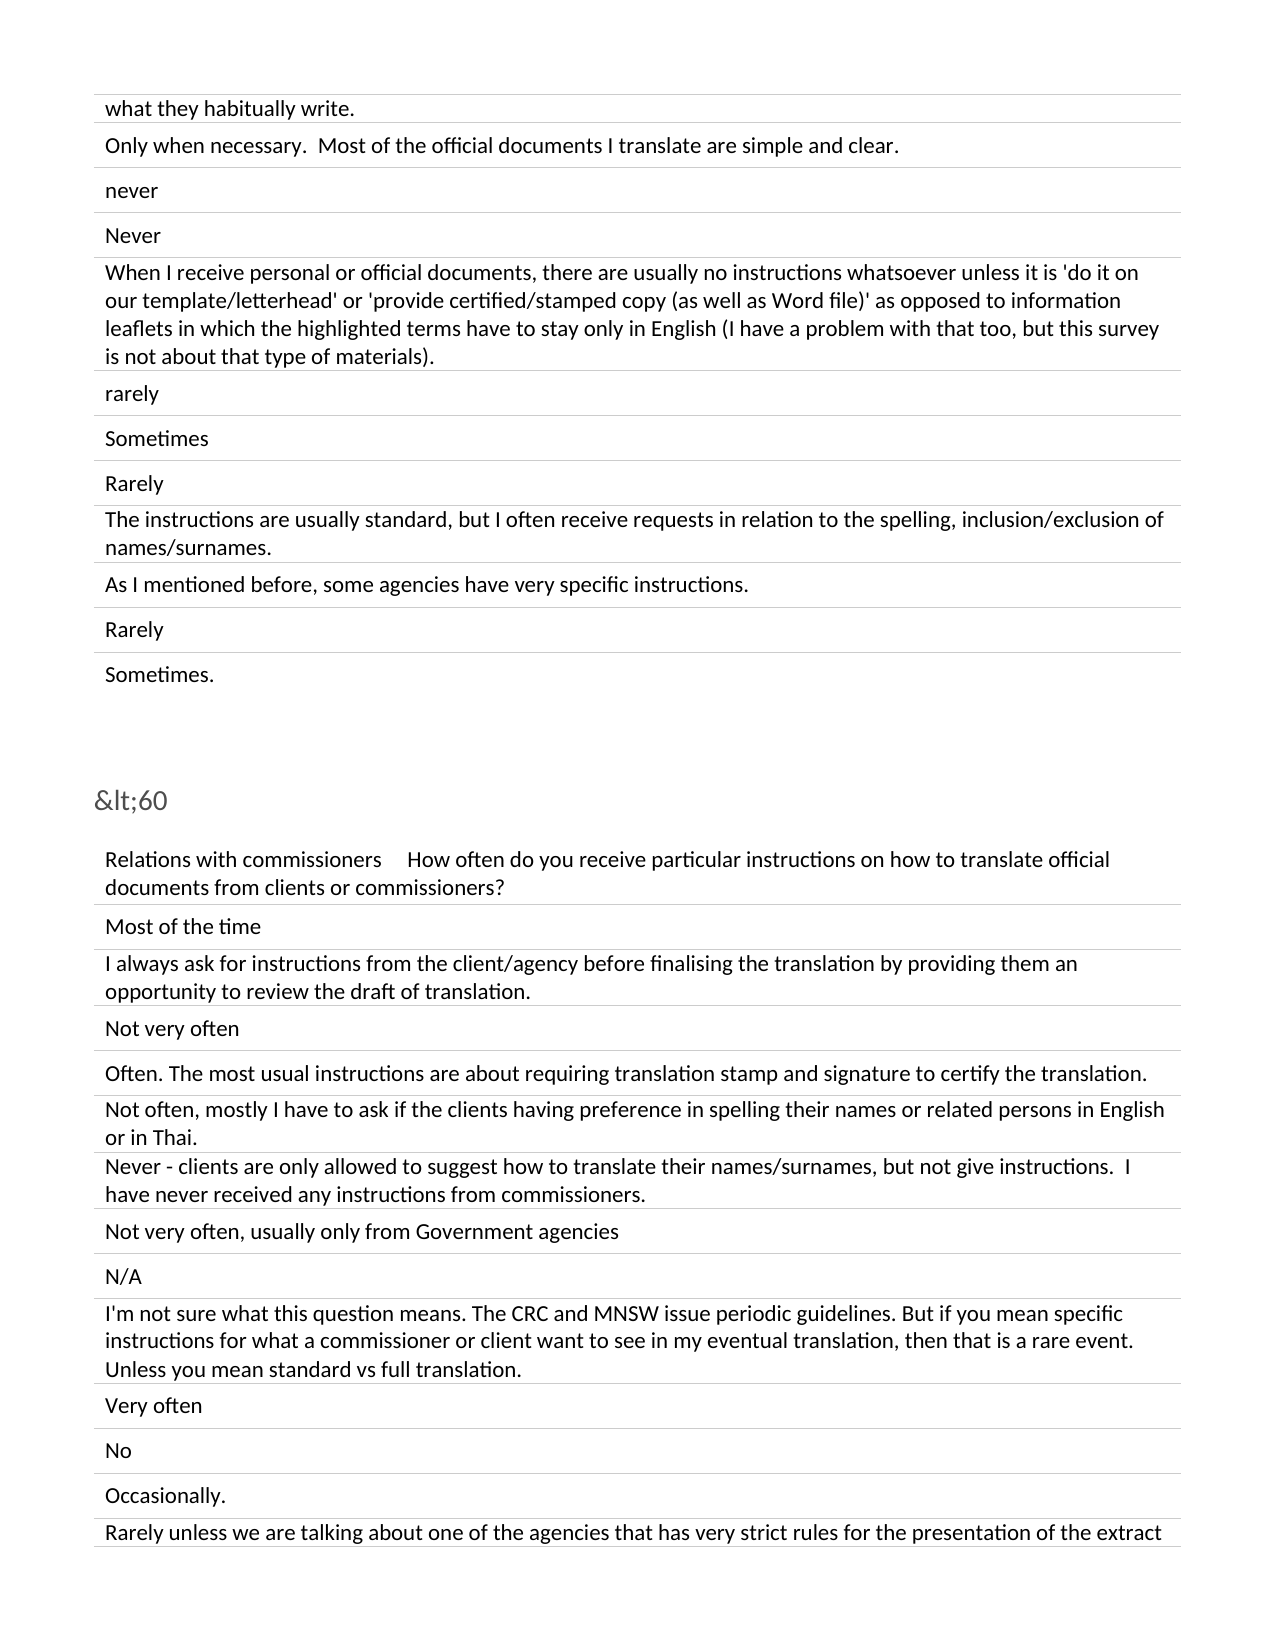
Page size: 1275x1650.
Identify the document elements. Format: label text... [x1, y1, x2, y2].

table_cell Sometimes [94, 416, 1181, 460]
table_header Relations with commissioners How often do you receive particular instructions on how to translate official documents from clients or commissioners? [94, 844, 1181, 903]
table_cell N/A [94, 1254, 1181, 1298]
table_cell what they habitually write. [94, 95, 1181, 122]
table_cell When I receive personal or official documents, there are usually no instructions whatsoever unless it is 'do it on our template/letterhead' or 'provide certified/stamped copy (as well as Word file)' as opposed to information leaflets in which the highlighted terms have to stay only in English (I have a problem with that too, but this survey is not about that type of materials). [94, 258, 1181, 370]
table_cell never [94, 168, 1181, 212]
table_cell I'm not sure what this question means. The CRC and MNSW issue periodic guidelines. But if you mean specific instructions for what a commissioner or client want to see in my eventual translation, then that is a rare event. Unless you mean standard vs full translation. [94, 1299, 1181, 1383]
table_cell Not very often, usually only from Government agencies [94, 1209, 1181, 1253]
table_cell No [94, 1429, 1181, 1473]
table_cell Never [94, 213, 1181, 257]
table_cell Not very often [94, 1006, 1181, 1050]
table_cell I always ask for instructions from the client/agency before finalising the translation by providing them an opportunity to review the draft of translation. [94, 950, 1181, 1005]
table_cell Very often [94, 1384, 1181, 1428]
table_cell Often. The most usual instructions are about requiring translation stamp and signature to certify the translation. [94, 1051, 1181, 1095]
table_cell Rarely [94, 608, 1181, 651]
table_cell Occasionally. [94, 1474, 1181, 1518]
table_cell Only when necessary. Most of the official documents I translate are simple and clear. [94, 123, 1181, 167]
table_cell Rarely [94, 461, 1181, 505]
table_cell Sometimes. [94, 653, 1181, 696]
table_cell Rarely unless we are talking about one of the agencies that has very strict rules for the presentation of the extract [94, 1519, 1181, 1546]
table_cell rarely [94, 371, 1181, 415]
table_cell As I mentioned before, some agencies have very specific instructions. [94, 563, 1181, 606]
table_cell The instructions are usually standard, but I often receive requests in relation to the spelling, inclusion/exclusion of names/surnames. [94, 506, 1181, 561]
table_cell Not often, mostly I have to ask if the clients having preference in spelling their names or related persons in English or in Thai. [94, 1096, 1181, 1152]
table_cell Most of the time [94, 905, 1181, 948]
table_cell Never - clients are only allowed to suggest how to translate their names/surnames, but not give instructions. I have never received any instructions from commissioners. [94, 1153, 1181, 1208]
text &lt;60 [94, 782, 1181, 817]
